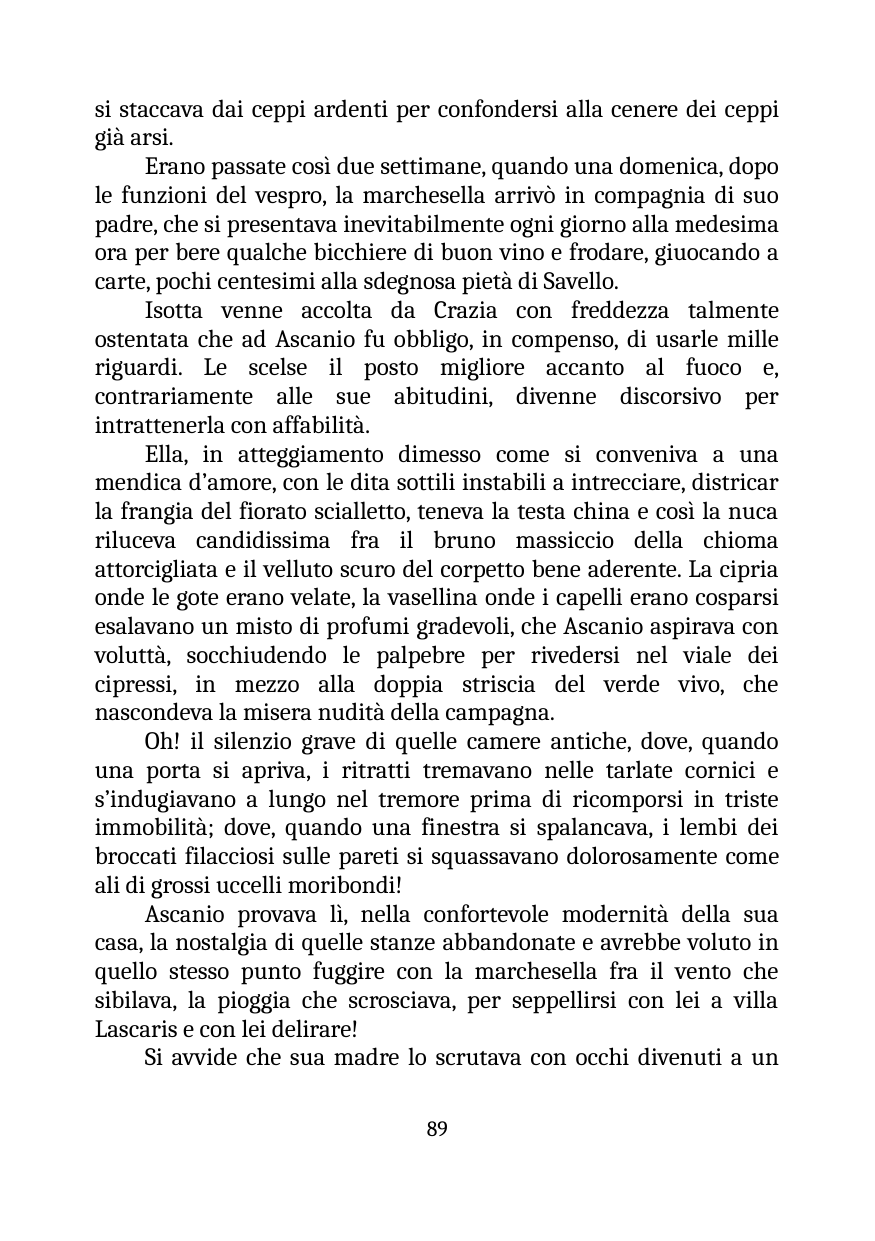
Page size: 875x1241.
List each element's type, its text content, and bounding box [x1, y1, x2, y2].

text Isotta venne accolta da Crazia con freddezza talmente ostentata che ad Ascanio fu obbligo, in compenso, di usarle mille riguardi. Le scelse il posto migliore accanto al fuoco e, contrariamente alle sue abitudini, divenne discorsivo per intrattenerla con affabilità. [94, 296, 779, 439]
text Ascanio provava lì, nella confortevole modernità della sua casa, la nostalgia di quelle stanze abbandonate e avrebbe voluto in quello stesso punto fuggire con la marchesella fra il vento che sibilava, la pioggia che scrosciava, per seppellirsi con lei a villa Lascaris e con lei delirare! [94, 899, 779, 1043]
text Erano passate così due settimane, quando una domenica, dopo le funzioni del vespro, la marchesella arrivò in compagnia di suo padre, che si presentava inevitabilmente ogni giorno alla medesima ora per bere qualche bicchiere di buon vino e frodare, giuocando a carte, pochi centesimi alla sdegnosa pietà di Savello. [94, 152, 779, 296]
text Oh! il silenzio grave di quelle camere antiche, dove, quando una porta si apriva, i ritratti tremavano nelle tarlate cornici e s’indugiavano a lungo nel tremore prima di ricomporsi in triste immobilità; dove, quando una finestra si spalancava, i lembi dei broccati filacciosi sulle pareti si squassavano dolorosamente come ali di grossi uccelli moribondi! [94, 727, 779, 899]
text Ella, in atteggiamento dimesso come si conveniva a una mendica d’amore, con le dita sottili instabili a intrecciare, districar la frangia del fiorato scialletto, teneva la testa china e così la nuca riluceva candidissima fra il bruno massiccio della chioma attorcigliata e il velluto scuro del corpetto bene aderente. La cipria onde le gote erano velate, la vasellina onde i capelli erano cosparsi esalavano un misto di profumi gradevoli, che Ascanio aspirava con voluttà, socchiudendo le palpebre per rivedersi nel viale dei cipressi, in mezzo alla doppia striscia del verde vivo, che nascondeva la misera nudità della campagna. [94, 439, 779, 727]
text Si avvide che sua madre lo scrutava con occhi divenuti a un [94, 1043, 779, 1072]
text si staccava dai ceppi ardenti per confondersi alla cenere dei ceppi già arsi. [94, 94, 779, 152]
